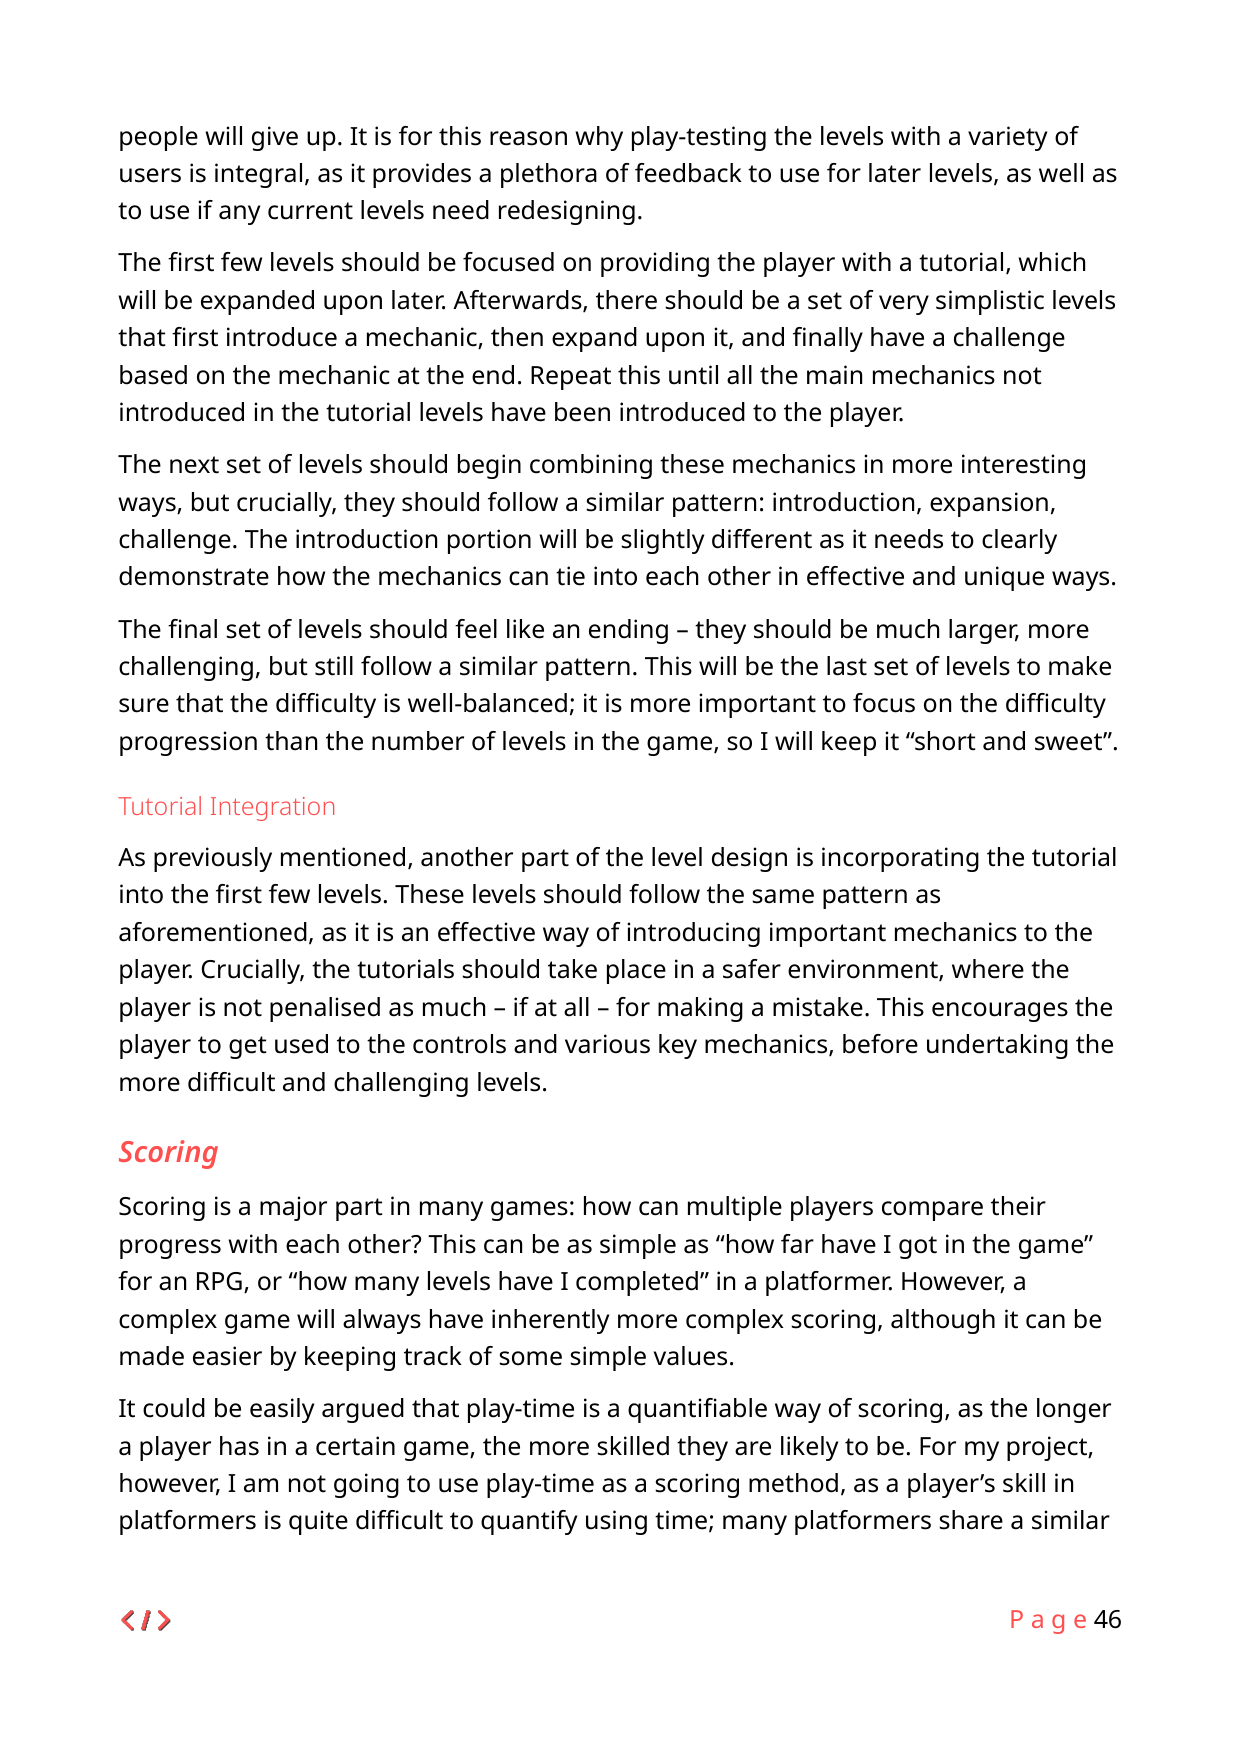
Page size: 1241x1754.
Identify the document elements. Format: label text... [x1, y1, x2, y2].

picture [116, 1591, 175, 1649]
text The final set of levels should feel like an ending – they should be much larger, more challenging, but still follow a similar pattern. This will be the last set of levels to make sure that the difficulty is well-balanced; it is more important to focus on the difficulty progression than the number of levels in the game, so I will keep it “short and sweet”. [118, 611, 1122, 757]
text The next set of levels should begin combining these mechanics in more interesting ways, but crucially, they should follow a similar pattern: introduction, expansion, challenge. The introduction portion will be slightly different as it needs to clearly demonstrate how the mechanics can tie into each other in effective and unique ways. [118, 447, 1122, 593]
text people will give up. It is for this reason why play-testing the levels with a variety of users is integral, as it provides a plethora of feedback to use for later levels, as well as to use if any current levels need redesigning. [118, 118, 1122, 227]
text Scoring is a major part in many games: how can multiple players compare their progress with each other? This can be as simple as “how far have I got in the game” for an RPG, or “how many levels have I completed” in a platformer. However, a complex game will always have inherently more complex scoring, although it can be made easier by keeping track of some simple values. [118, 1189, 1122, 1373]
text As previously mentioned, another part of the level design is incorporating the tutorial into the first few levels. These levels should follow the same pattern as aforementioned, as it is an effective way of introducing important mechanics to the player. Crucially, the tutorials should take place in a safer environment, where the player is not penalised as much – if at all – for making a mistake. This encourages the player to get used to the controls and various key mechanics, before undertaking the more difficult and challenging levels. [118, 840, 1122, 1098]
subtitle Tutorial Integration [118, 788, 1122, 822]
subtitle Scoring [118, 1131, 1122, 1171]
text It could be easily argued that play-time is a quantifiable way of scoring, as the longer a player has in a certain game, the more skilled they are likely to be. For my project, however, I am not going to use play-time as a scoring method, as a player’s skill in platformers is quite difficult to quantify using time; many platformers share a similar [118, 1391, 1122, 1537]
text The first few levels should be focused on providing the player with a tutorial, which will be expanded upon later. Afterwards, there should be a set of very simplistic levels that first introduce a mechanic, then expand upon it, and finally have a challenge based on the mechanic at the end. Repeat this until all the main mechanics not introduced in the tutorial levels have been introduced to the player. [118, 245, 1122, 429]
